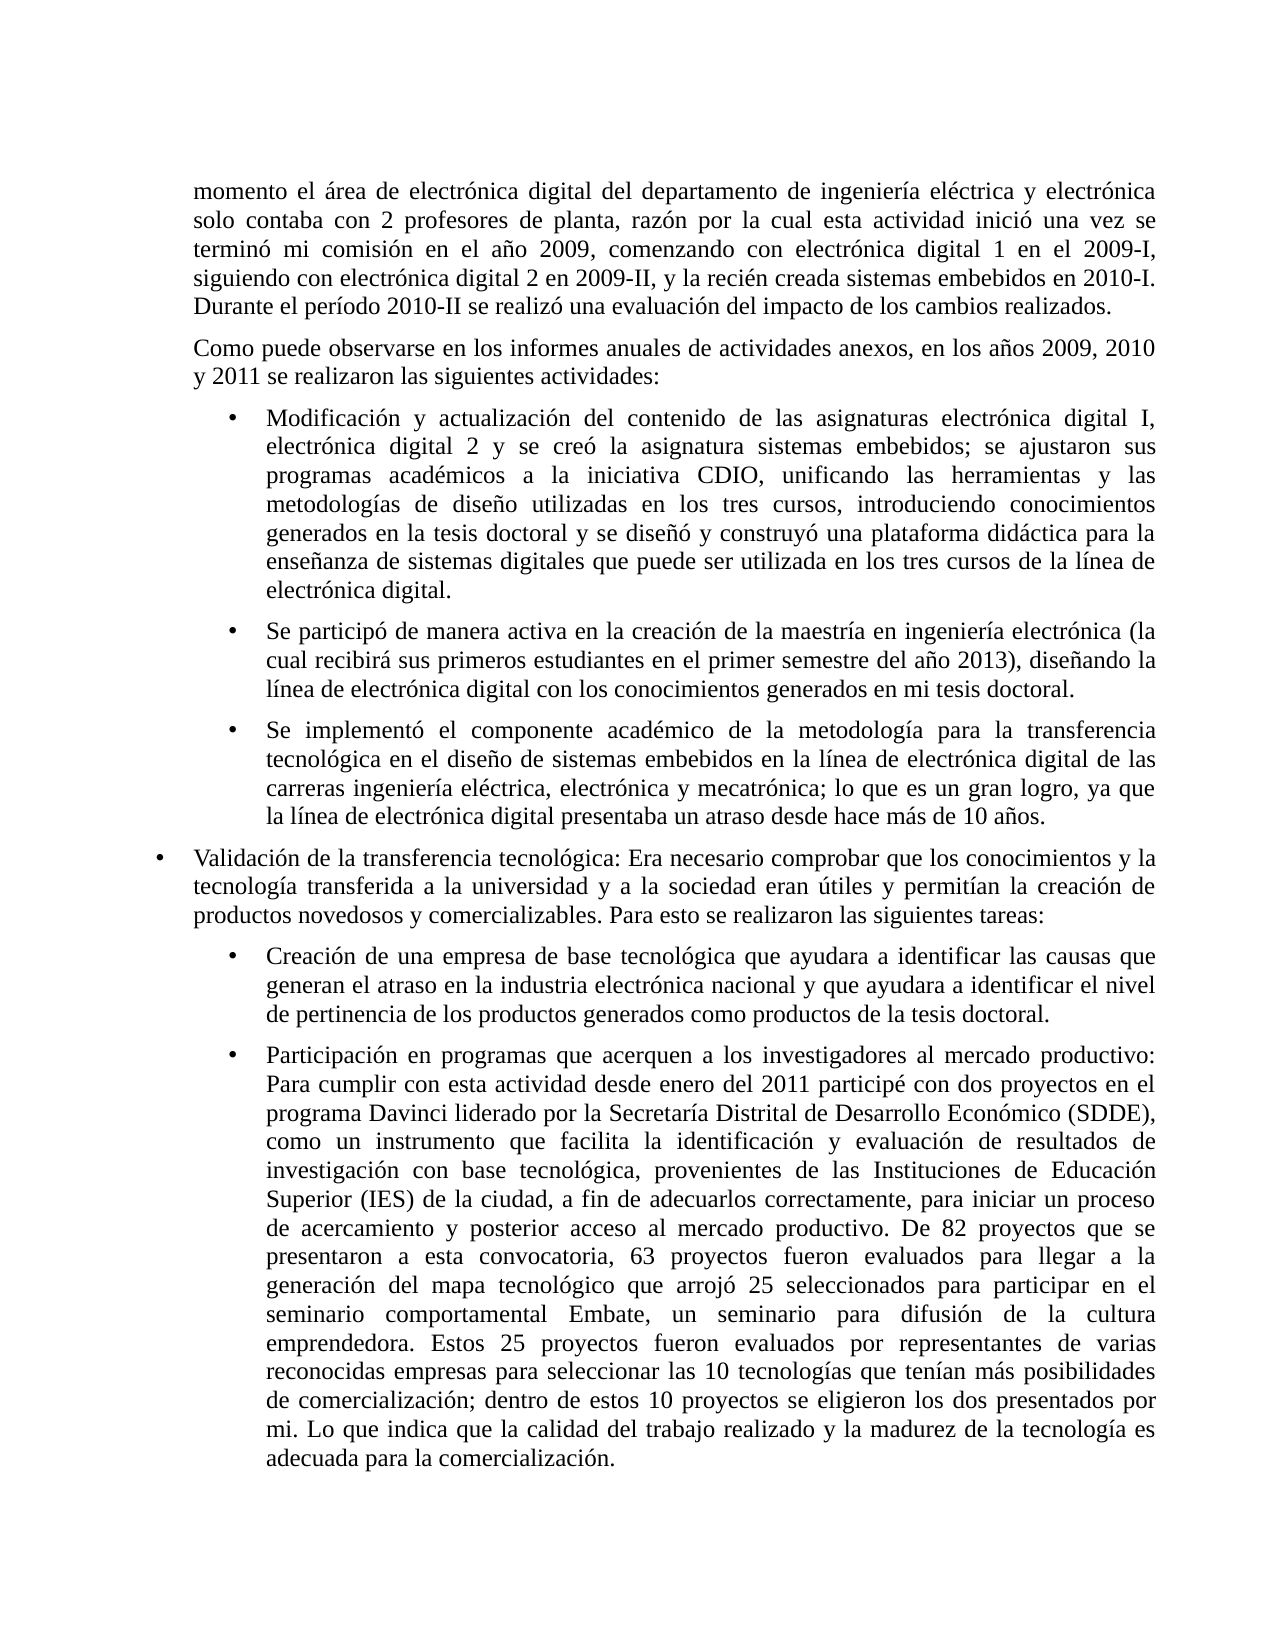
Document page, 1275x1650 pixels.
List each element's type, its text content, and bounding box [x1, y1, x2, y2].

list Se implementó el componente académico de la metodología para la transferencia tecnológica en el diseño de sistemas embebidos en la línea de electrónica digital de las carreras ingeniería eléctrica, electrónica y mecatrónica; lo que es un gran logro, ya que la línea de electrónica digital presentaba un atraso desde hace más de 10 años. [228, 715, 1157, 830]
list momento el área de electrónica digital del departamento de ingeniería eléctrica y electrónica solo contaba con 2 profesores de planta, razón por la cual esta actividad inició una vez se terminó mi comisión en el año 2009, comenzando con electrónica digital 1 en el 2009-I, siguiendo con electrónica digital 2 en 2009-II, y la recién creada sistemas embebidos en 2010-I. Durante el período 2010-II se realizó una evaluación del impacto de los cambios realizados. [156, 176, 1157, 320]
list Creación de una empresa de base tecnológica que ayudara a identificar las causas que generan el atraso en la industria electrónica nacional y que ayudara a identificar el nivel de pertinencia de los productos generados como productos de la tesis doctoral. [228, 941, 1157, 1028]
list Se participó de manera activa en la creación de la maestría en ingeniería electrónica (la cual recibirá sus primeros estudiantes en el primer semestre del año 2013), diseñando la línea de electrónica digital con los conocimientos generados en mi tesis doctoral. [228, 616, 1157, 703]
list Participación en programas que acerquen a los investigadores al mercado productivo: Para cumplir con esta actividad desde enero del 2011 participé con dos proyectos en el programa Davinci liderado por la Secretaría Distrital de Desarrollo Económico (SDDE), como un instrumento que facilita la identificación y evaluación de resultados de investigación con base tecnológica, provenientes de las Instituciones de Educación Superior (IES) de la ciudad, a fin de adecuarlos correctamente, para iniciar un proceso de acercamiento y posterior acceso al mercado productivo. De 82 proyectos que se presentaron a esta convocatoria, 63 proyectos fueron evaluados para llegar a la generación del mapa tecnológico que arrojó 25 seleccionados para participar en el seminario comportamental Embate, un seminario para difusión de la cultura emprendedora. Estos 25 proyectos fueron evaluados por representantes de varias reconocidas empresas para seleccionar las 10 tecnologías que tenían más posibilidades de comercialización; dentro de estos 10 proyectos se eligieron los dos presentados por mi. Lo que indica que la calidad del trabajo realizado y la madurez de la tecnología es adecuada para la comercialización. [228, 1040, 1157, 1471]
list Validación de la transferencia tecnológica: Era necesario comprobar que los conocimientos y la tecnología transferida a la universidad y a la sociedad eran útiles y permitían la creación de productos novedosos y comercializables. Para esto se realizaron las siguientes tareas: [156, 843, 1157, 929]
list Como puede observarse en los informes anuales de actividades anexos, en los años 2009, 2010 y 2011 se realizaron las siguientes actividades: [156, 333, 1157, 390]
list Modificación y actualización del contenido de las asignaturas electrónica digital I, electrónica digital 2 y se creó la asignatura sistemas embebidos; se ajustaron sus programas académicos a la iniciativa CDIO, unificando las herramientas y las metodologías de diseño utilizadas en los tres cursos, introduciendo conocimientos generados en la tesis doctoral y se diseñó y construyó una plataforma didáctica para la enseñanza de sistemas digitales que puede ser utilizada en los tres cursos de la línea de electrónica digital. [228, 403, 1157, 604]
